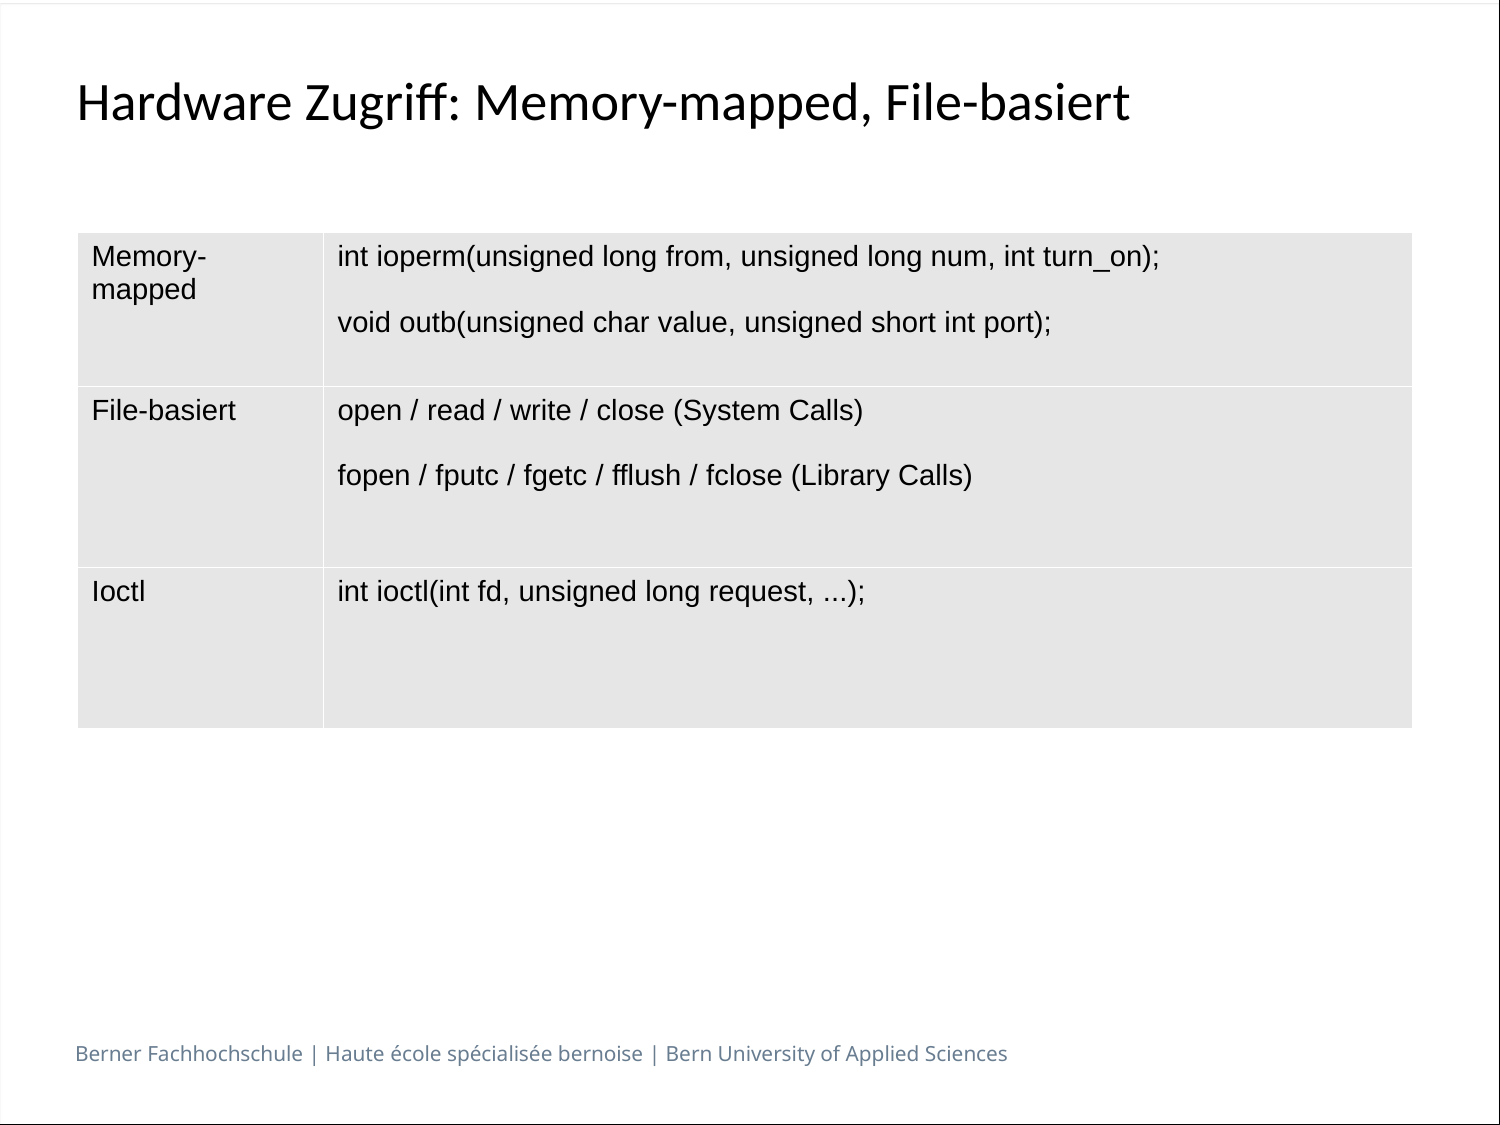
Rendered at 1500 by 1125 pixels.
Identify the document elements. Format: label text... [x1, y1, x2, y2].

table_cell int ioctl(int fd, unsigned long request, ...); [324, 568, 1412, 728]
table_cell open / read / write / close (System Calls) fopen / fputc / fgetc / fflush / fclose (Library Calls) [324, 387, 1412, 567]
table_header int ioperm(unsigned long from, unsigned long num, int turn_on); void outb(unsigned char value, unsigned short int port); [324, 233, 1412, 386]
table_header Memory- mapped [78, 233, 323, 386]
table_cell Ioctl [78, 568, 323, 728]
table_cell File-basiert [78, 387, 323, 567]
title Hardware Zugriff: Memory-mapped, File-basiert [76, 59, 1406, 148]
